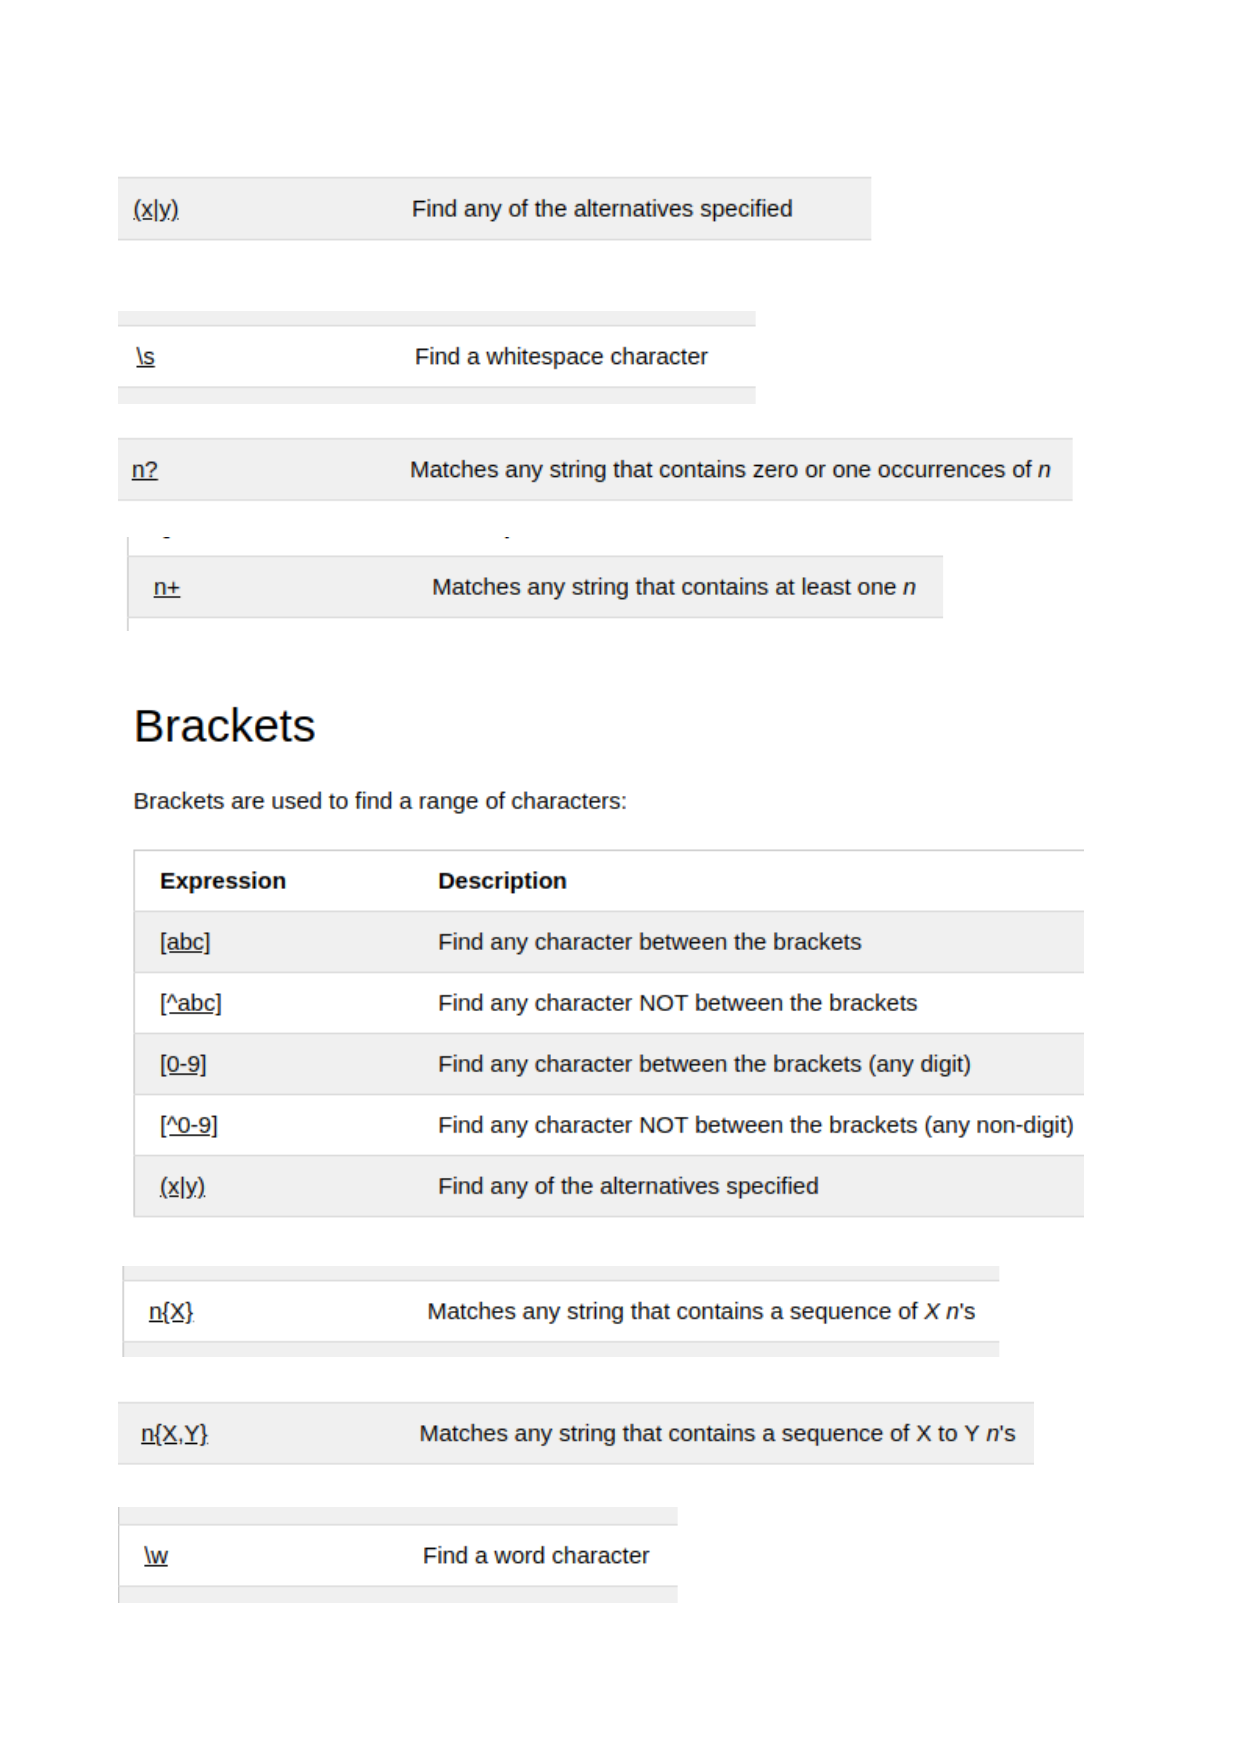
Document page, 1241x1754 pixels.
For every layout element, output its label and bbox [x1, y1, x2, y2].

picture [118, 537, 944, 631]
picture [118, 311, 756, 404]
picture [118, 432, 1073, 509]
picture [118, 687, 1084, 1238]
picture [118, 1507, 678, 1603]
picture [118, 175, 872, 255]
picture [118, 1266, 1000, 1357]
picture [118, 1385, 1034, 1479]
